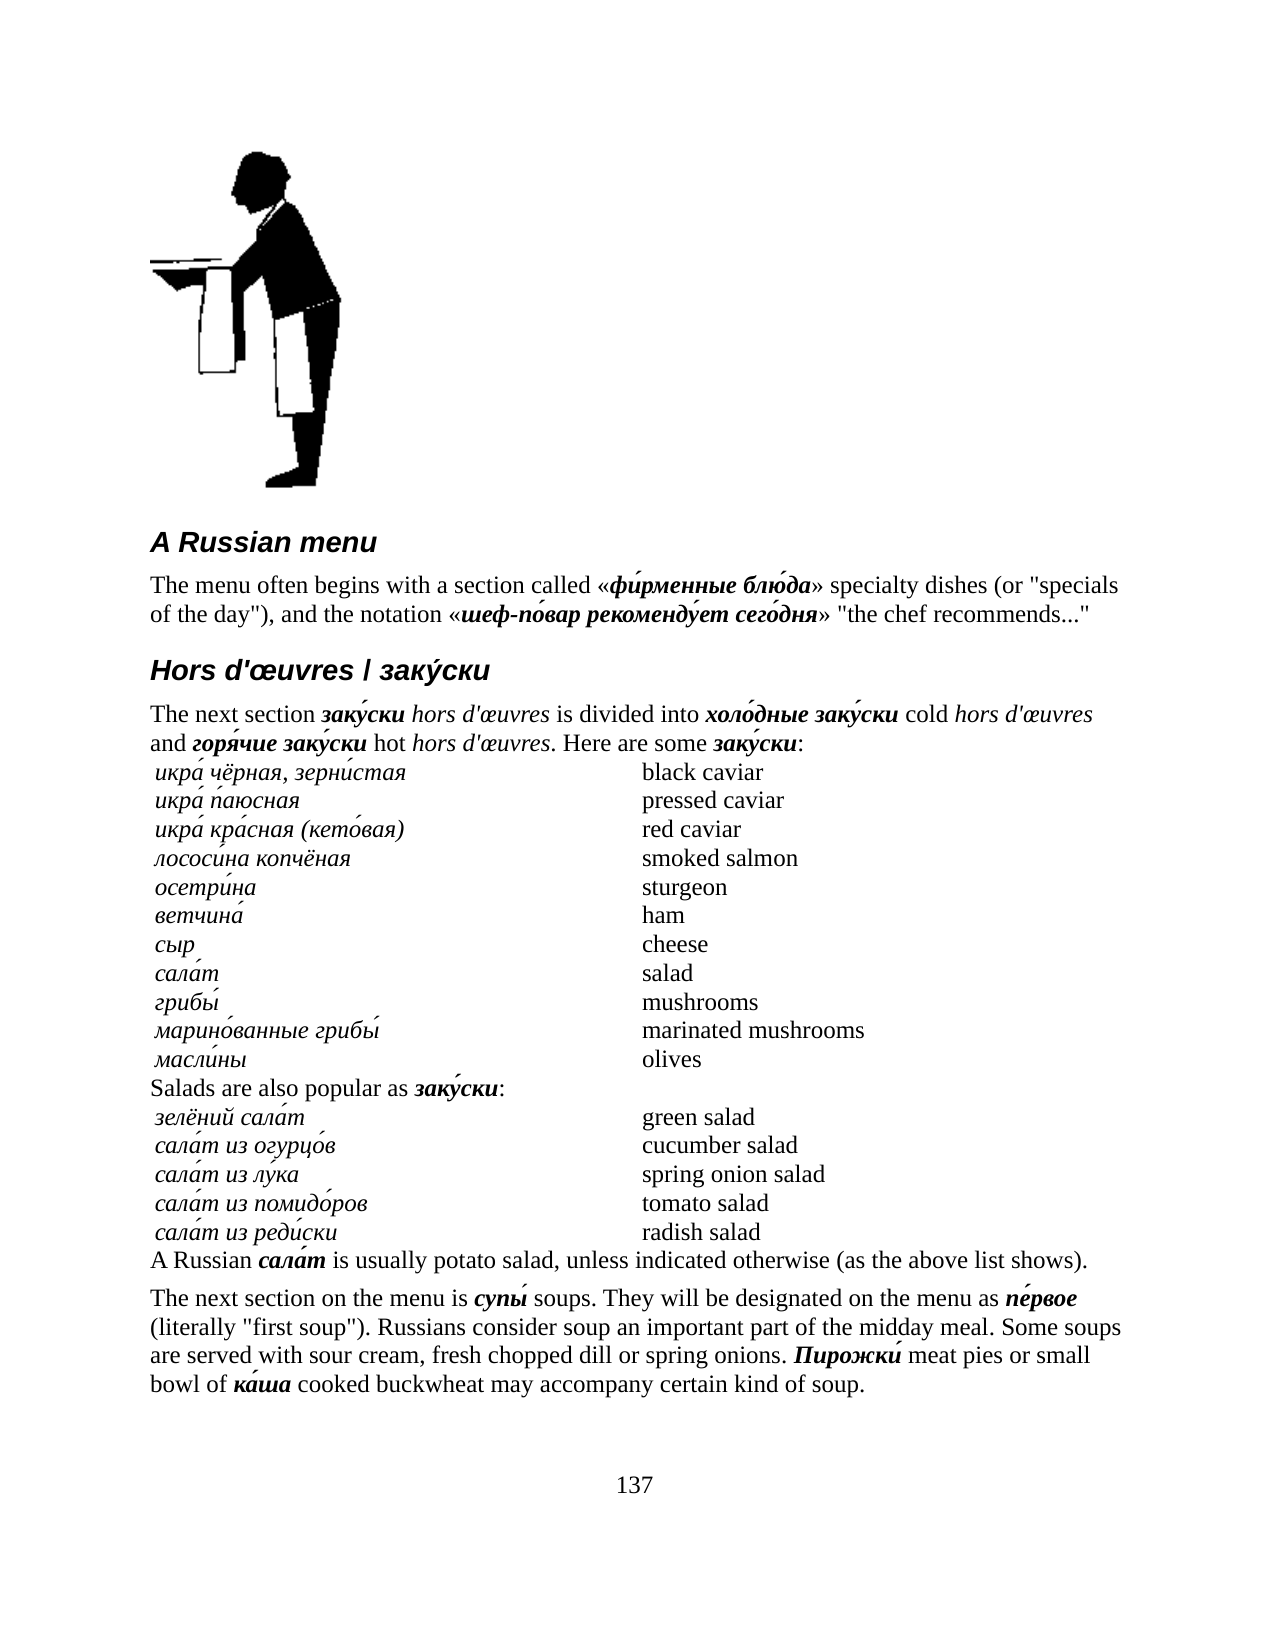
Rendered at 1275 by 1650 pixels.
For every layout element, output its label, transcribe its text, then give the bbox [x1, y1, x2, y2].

table_cell mushrooms [638, 987, 1125, 1015]
text A Russian сала́т is usually potato salad, unless indicated otherwise (as the above list shows). [150, 1245, 1125, 1274]
table_header икра́ чёрная, зерни́стая [150, 757, 637, 785]
text The next section заку́ски hors d'œuvres is divided into холо́дные заку́ски cold hors d'œuvres and горя́чие заку́ски hot hors d'œuvres. Here are some заку́ски: [150, 699, 1125, 757]
table_cell икра́ п́аюсная [150, 785, 637, 814]
table_cell сыр [150, 929, 637, 958]
table_header green salad [638, 1102, 1125, 1130]
table_cell ham [638, 900, 1125, 929]
table_cell сала́т из реди́ски [150, 1217, 637, 1245]
picture [150, 150, 346, 491]
text The next section on the menu is супы́ soups. They will be designated on the menu as пе́рвое (literally "first soup"). Russians consider soup an important part of the midday meal. Some soups are served with sour cream, fresh chopped dill or spring onions. Пирожки́ meat pies or small bowl of ка́ша cooked buckwheat may accompany certain kind of soup. [150, 1283, 1125, 1398]
table_cell smoked salmon [638, 843, 1125, 872]
table_cell ветчина́ [150, 900, 637, 929]
table_cell red caviar [638, 814, 1125, 843]
table_cell масли́ны [150, 1044, 637, 1073]
table_cell сала́т из лу́ка [150, 1159, 637, 1188]
table_cell spring onion salad [638, 1159, 1125, 1188]
table_cell икра́ кра́сная (кето́вая) [150, 814, 637, 843]
text Salads are also popular as заку́ски: [150, 1073, 1125, 1102]
table_cell сала́т [150, 958, 637, 987]
table_cell tomato salad [638, 1188, 1125, 1217]
text The menu often begins with a section called «фи́рменные блю́да» specialty dishes (or "specials of the day"), and the notation «шеф-по́вар рекоменду́ет сего́дня» "the chef recommends..." [150, 571, 1125, 628]
table_cell сала́т из помидо́ров [150, 1188, 637, 1217]
table_cell radish salad [638, 1217, 1125, 1245]
table_cell лососи́на копчёная [150, 843, 637, 872]
subtitle Hors d'œuvres / заку́ски [150, 653, 1125, 687]
table_cell грибы́ [150, 987, 637, 1015]
table_header black caviar [638, 757, 1125, 785]
table_cell olives [638, 1044, 1125, 1073]
table_cell salad [638, 958, 1125, 987]
table_cell сала́т из огурцо́в [150, 1130, 637, 1159]
table_cell marinated mushrooms [638, 1015, 1125, 1044]
table_cell cheese [638, 929, 1125, 958]
table_cell sturgeon [638, 872, 1125, 900]
table_cell cucumber salad [638, 1130, 1125, 1159]
table_header зелёний сала́т [150, 1102, 637, 1130]
table_cell осетри́на [150, 872, 637, 900]
table_cell pressed caviar [638, 785, 1125, 814]
table_cell марино́ванные грибы́ [150, 1015, 637, 1044]
subtitle A Russian menu [150, 524, 1125, 558]
